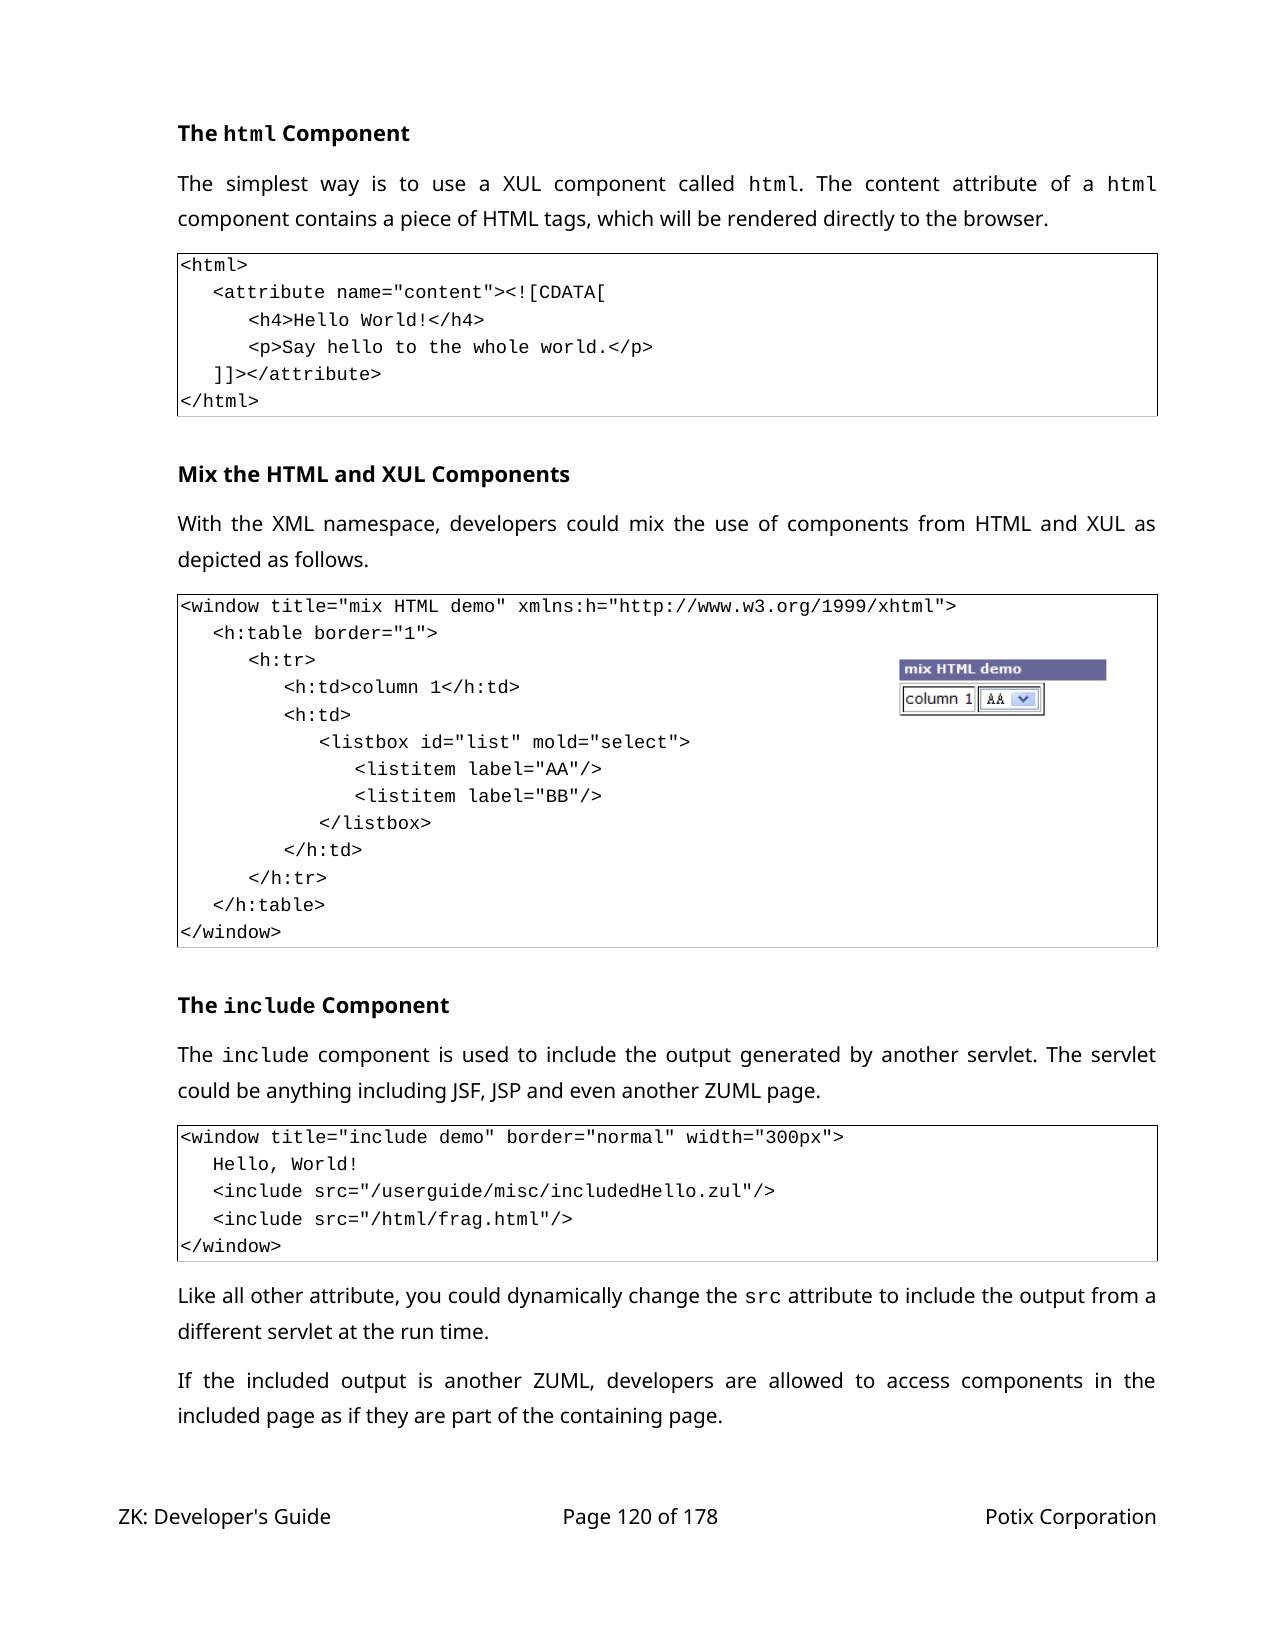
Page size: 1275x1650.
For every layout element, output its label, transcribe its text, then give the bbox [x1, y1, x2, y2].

text </html> [178, 389, 1157, 416]
text <p>Say hello to the whole world.</p> [178, 335, 1157, 359]
text <listitem label="BB"/> [178, 784, 1157, 808]
text <h:tr> [178, 648, 1157, 672]
subtitle The include Component [177, 990, 1157, 1020]
text </window> [178, 1233, 1157, 1261]
text <listitem label="AA"/> [178, 757, 1157, 781]
text The include component is used to include the output generated by another servlet. The servlet could be anything including JSF, JSP and even another ZUML page. [177, 1040, 1157, 1104]
text </h:td> [178, 838, 1157, 863]
text With the XML namespace, developers could mix the use of components from HTML and XUL as depicted as follows. [177, 509, 1157, 573]
text </h:table> [178, 893, 1157, 917]
text <listbox id="list" mold="select"> [178, 729, 1157, 754]
text If the included output is another ZUML, developers are allowed to access components in the included page as if they are part of the containing page. [177, 1366, 1157, 1429]
text <window title="include demo" border="normal" width="300px"> [178, 1126, 1157, 1149]
text ]]></attribute> [178, 362, 1157, 386]
text Hello, World! [178, 1152, 1157, 1176]
text <attribute name="content"><![CDATA[ [178, 280, 1157, 305]
text The simplest way is to use a XUL component called html. The content attribute of a html component contains a piece of HTML tags, which will be rendered directly to the browser. [177, 169, 1157, 233]
text <window title="mix HTML demo" xmlns:h="http://www.w3.org/1999/xhtml"> [178, 595, 1157, 618]
text <h:td> [178, 702, 1157, 727]
text </h:tr> [178, 866, 1157, 890]
text <h:table border="1"> [178, 621, 1157, 645]
text <include src="/html/frag.html"/> [178, 1206, 1157, 1231]
subtitle The html Component [177, 118, 1157, 148]
text Like all other attribute, you could dynamically change the src attribute to include the output from a different servlet at the run time. [177, 1281, 1157, 1345]
text <include src="/userguide/misc/includedHello.zul"/> [178, 1179, 1157, 1203]
subtitle Mix the HTML and XUL Components [177, 459, 1157, 489]
text </listbox> [178, 811, 1157, 835]
picture [897, 656, 1107, 718]
text <h:td>column 1</h:td> [178, 675, 897, 699]
text [1107, 675, 1157, 699]
text <h4>Hello World!</h4> [178, 308, 1157, 332]
text <html> [178, 254, 1157, 277]
text </window> [178, 920, 1157, 947]
